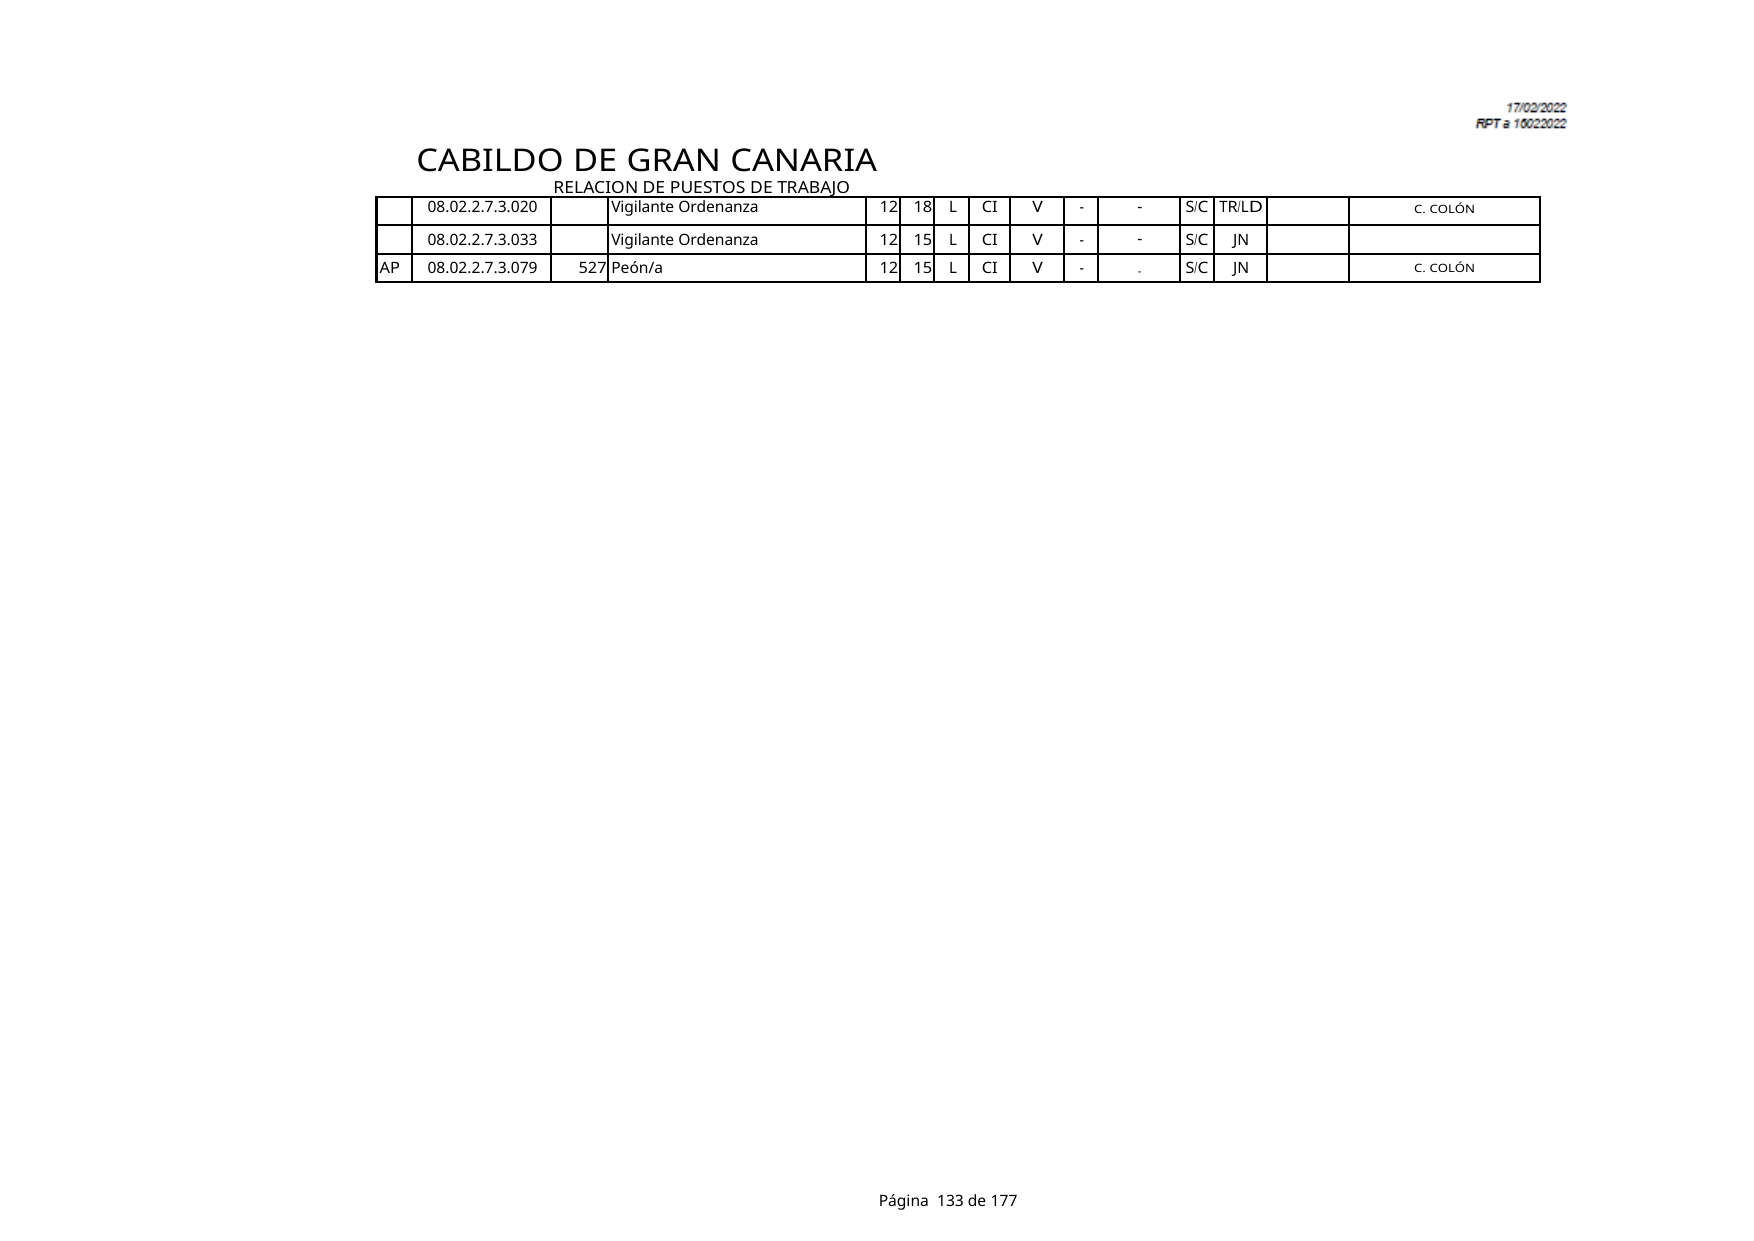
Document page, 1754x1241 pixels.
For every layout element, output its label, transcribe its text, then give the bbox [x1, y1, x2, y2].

table_cell Vigilante Ordenanza [609, 226, 865, 253]
table_cell - [1065, 226, 1097, 253]
table_cell CI [970, 255, 1009, 281]
table_cell TR/LD [1215, 198, 1266, 224]
table_cell 08.02.2.7.3.033 [413, 226, 550, 253]
table_cell [1268, 198, 1348, 224]
table_cell 12 [867, 198, 899, 224]
table_cell 08.02.2.7.3.079 [413, 255, 550, 281]
table_cell 08.02.2.7.3.020 [413, 198, 550, 224]
table_cell [552, 226, 607, 253]
table_cell 15 [901, 255, 933, 281]
table_cell V [1011, 198, 1063, 224]
table_cell 18 [901, 198, 933, 224]
table_cell [378, 226, 411, 253]
table_cell S/C [1181, 255, 1213, 281]
table_cell L [935, 255, 968, 281]
table_cell Vigilante Ordenanza [609, 198, 865, 224]
picture [1474, 92, 1572, 138]
table_cell V [1011, 255, 1063, 281]
table_cell [1268, 255, 1348, 281]
table_cell 12 [867, 255, 899, 281]
table_cell 15 [901, 226, 933, 253]
table_cell - [1065, 198, 1097, 224]
table_cell L [935, 226, 968, 253]
table_cell [1350, 226, 1539, 253]
table_cell S/C [1181, 226, 1213, 253]
table_cell 12 [867, 226, 899, 253]
table_cell - [1099, 226, 1179, 253]
table_cell 527 [552, 255, 607, 281]
table_cell C. COLÓN [1350, 198, 1539, 224]
table_cell V [1011, 226, 1063, 253]
table_cell CI [970, 226, 1009, 253]
table_cell [552, 198, 607, 224]
table_cell CI [970, 198, 1009, 224]
table_cell Peón/a [609, 255, 865, 281]
table_cell - [1065, 255, 1097, 281]
table_cell JN [1215, 255, 1266, 281]
table_cell JN [1215, 226, 1266, 253]
table_cell [378, 198, 411, 224]
table_cell AP [378, 255, 411, 281]
table_cell L [935, 198, 968, 224]
table_cell - [1099, 255, 1179, 281]
table_cell S/C [1181, 198, 1213, 224]
table_cell [1268, 226, 1348, 253]
table_cell - [1099, 198, 1179, 224]
table_cell C. COLÓN [1350, 255, 1539, 281]
